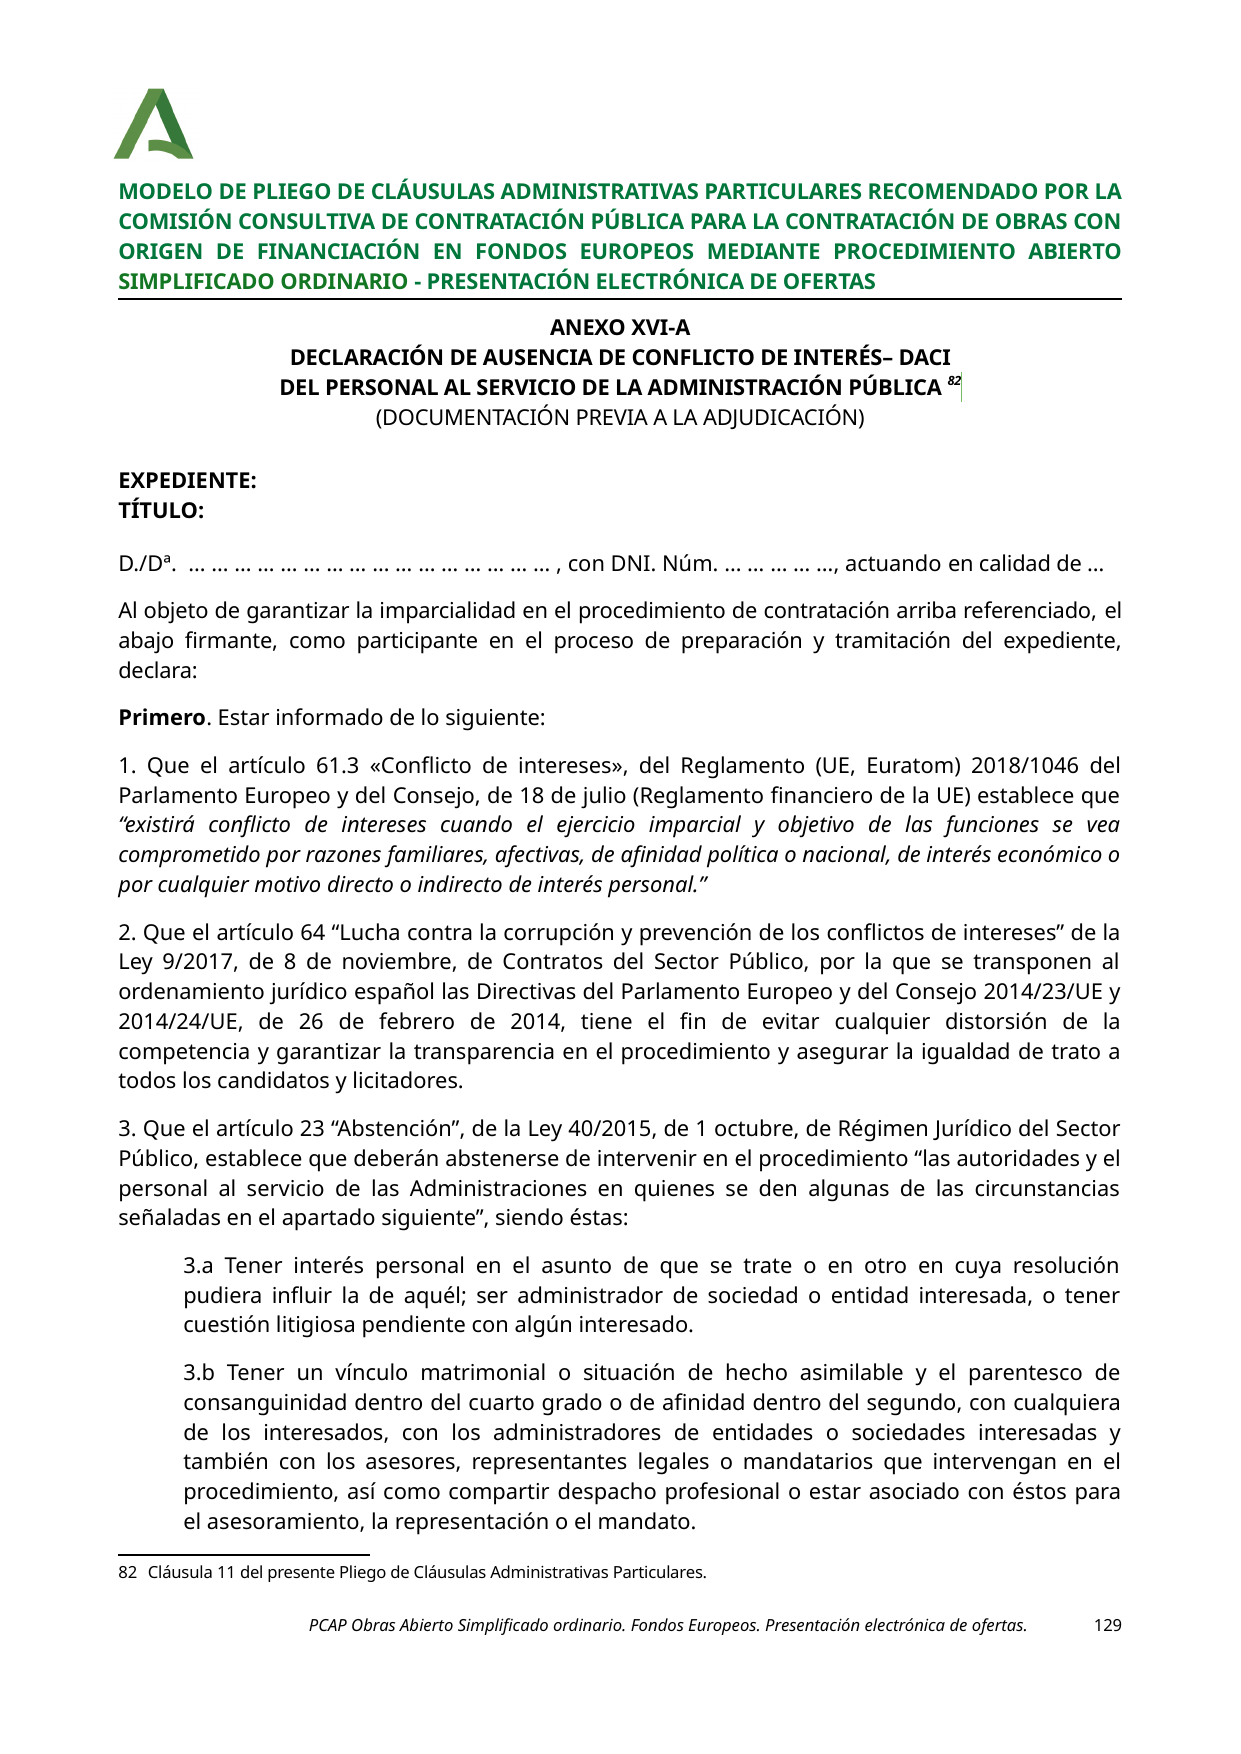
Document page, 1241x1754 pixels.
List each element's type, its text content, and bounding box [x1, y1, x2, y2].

text 3.b Tener un vínculo matrimonial o situación de hecho asimilable y el parentesco de consanguinidad dentro del cuarto grado o de afinidad dentro del segundo, con cualquiera de los interesados, con los administradores de entidades o sociedades interesadas y también con los asesores, representantes legales o mandatarios que intervengan en el procedimiento, así como compartir despacho profesional o estar asociado con éstos para el asesoramiento, la representación o el mandato. [183, 1357, 1122, 1536]
text 3.a Tener interés personal en el asunto de que se trate o en otro en cuya resolución pudiera influir la de aquél; ser administrador de sociedad o entidad interesada, o tener cuestión litigiosa pendiente con algún interesado. [183, 1250, 1122, 1339]
text Primero. Estar informado de lo siguiente: [118, 702, 1122, 732]
text EXPEDIENTE: [118, 465, 1122, 495]
text ANEXO XVI-A [118, 312, 1122, 342]
text DEL PERSONAL AL SERVICIO DE LA ADMINISTRACIÓN PÚBLICA [118, 372, 1122, 402]
text Al objeto de garantizar la imparcialidad en el procedimiento de contratación arriba referenciado, el abajo firmante, como participante en el proceso de preparación y tramitación del expediente, declara: [118, 595, 1122, 684]
text 2. Que el artículo 64 “Lucha contra la corrupción y prevención de los conflictos de intereses” de la Ley 9/2017, de 8 de noviembre, de Contratos del Sector Público, por la que se transponen al ordenamiento jurídico español las Directivas del Parlamento Europeo y del Consejo 2014/23/UE y 2014/24/UE, de 26 de febrero de 2014, tiene el fin de evitar cualquier distorsión de la competencia y garantizar la transparencia en el procedimiento y asegurar la igualdad de trato a todos los candidatos y licitadores. [118, 916, 1122, 1095]
text DECLARACIÓN DE AUSENCIA DE CONFLICTO DE INTERÉS– DACI [118, 342, 1122, 372]
text 3. Que el artículo 23 “Abstención”, de la Ley 40/2015, de 1 octubre, de Régimen Jurídico del Sector Público, establece que deberán abstenerse de intervenir en el procedimiento “las autoridades y el personal al servicio de las Administraciones en quienes se den algunas de las circunstancias señaladas en el apartado siguiente”, siendo éstas: [118, 1113, 1122, 1232]
picture [109, 84, 198, 163]
text Cláusula 11 del presente Pliego de Cláusulas Administrativas Particulares. [118, 1561, 1122, 1584]
text MODELO DE PLIEGO DE CLÁUSULAS ADMINISTRATIVAS PARTICULARES RECOMENDADO POR LA COMISIÓN CONSULTIVA DE CONTRATACIÓN PÚBLICA PARA LA CONTRATACIÓN DE OBRAS CON ORIGEN DE FINANCIACIÓN EN FONDOS EUROPEOS MEDIANTE PROCEDIMIENTO ABIERTO SIMPLIFICADO ORDINARIO - PRESENTACIÓN ELECTRÓNICA DE OFERTAS [118, 176, 1122, 298]
text (DOCUMENTACIÓN PREVIA A LA ADJUDICACIÓN) [118, 402, 1122, 431]
text 1. Que el artículo 61.3 «Conflicto de intereses», del Reglamento (UE, Euratom) 2018/1046 del Parlamento Europeo y del Consejo, de 18 de julio (Reglamento financiero de la UE) establece que “existirá conflicto de intereses cuando el ejercicio imparcial y objetivo de las funciones se vea comprometido por razones familiares, afectivas, de afinidad política o nacional, de interés económico o por cualquier motivo directo o indirecto de interés personal.” [118, 750, 1122, 899]
text D./Dª. … … … … … … … … … … … … … … … … , con DNI. Núm. … … … … …, actuando en calidad de … [118, 548, 1122, 577]
text TÍTULO: [118, 495, 1122, 525]
